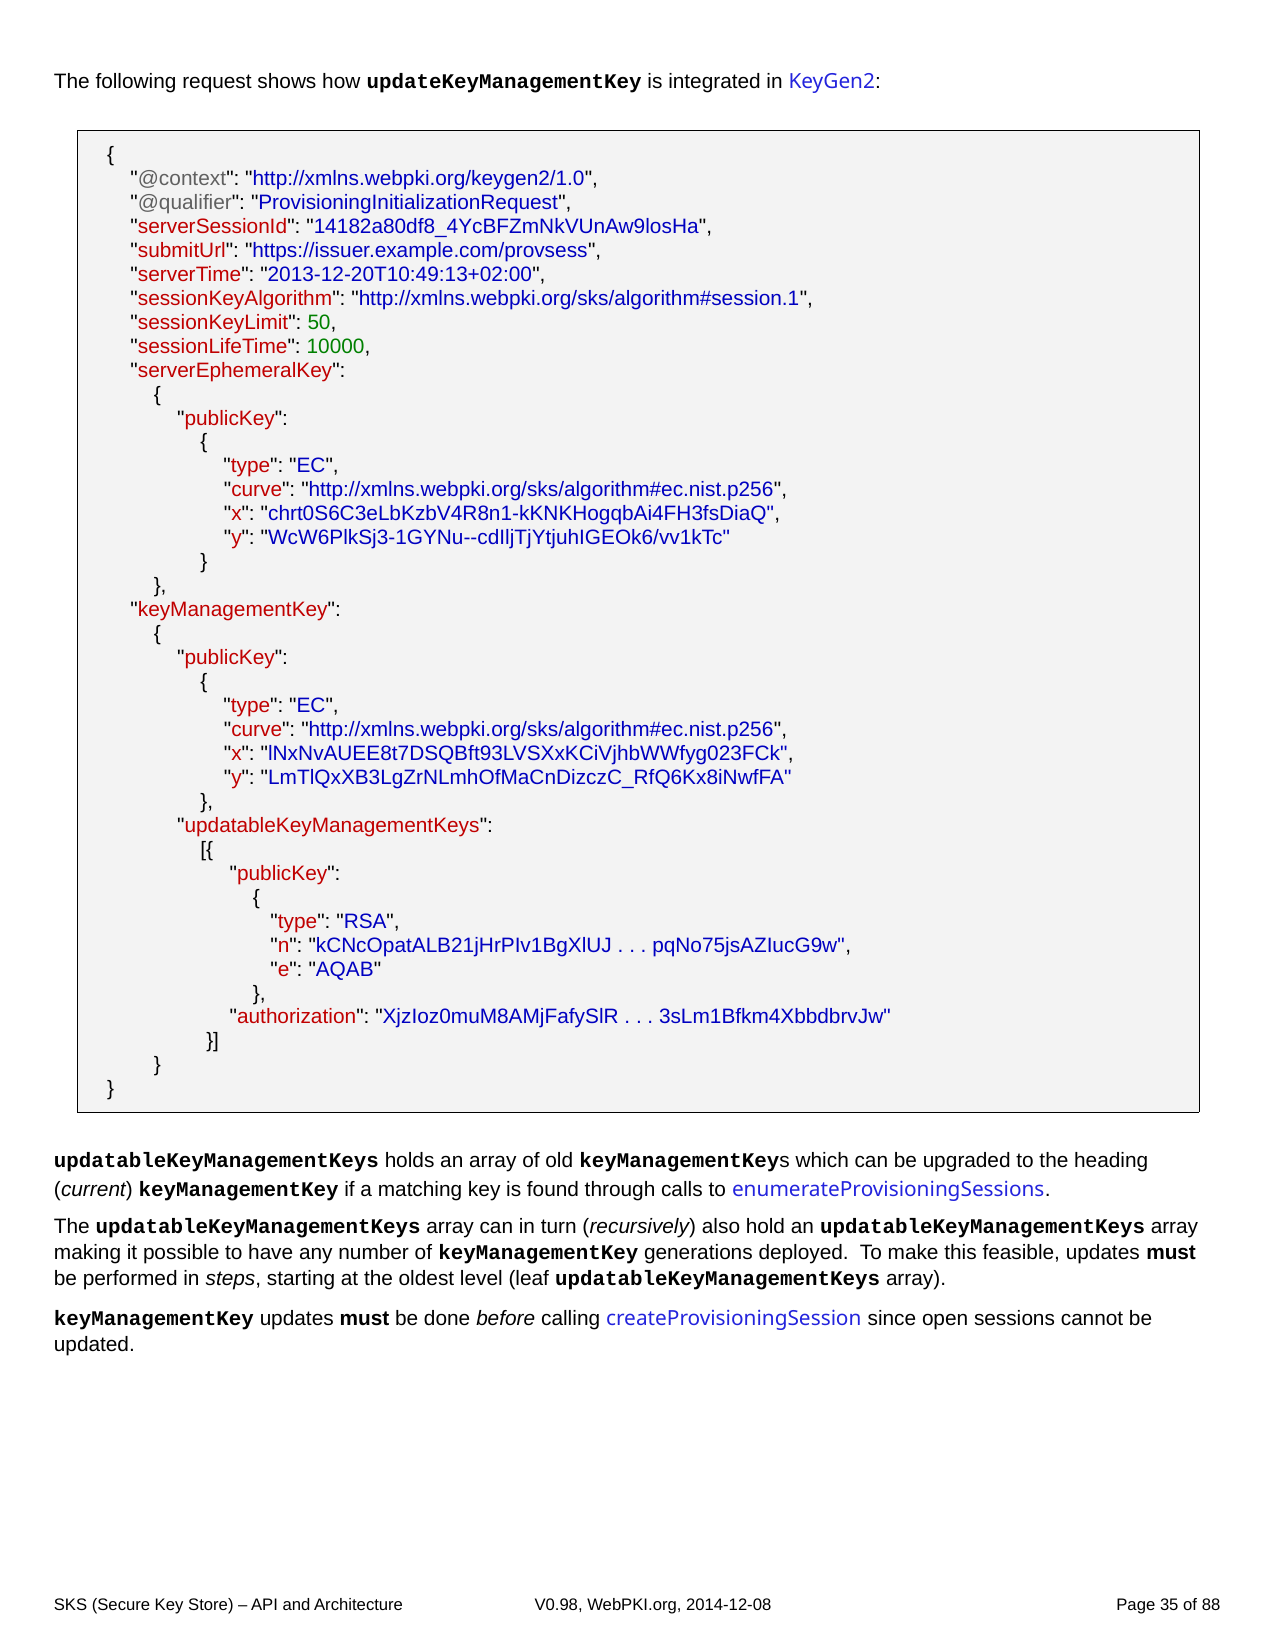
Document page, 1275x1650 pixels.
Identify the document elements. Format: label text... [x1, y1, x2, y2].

text The following request shows how updateKeyManagementKey is integrated in KeyGen2: [54, 66, 1221, 118]
table_header { "@context": "http://xmlns.webpki.org/keygen2/1.0", "@qualifier": "ProvisioningInitializationRequest", "serverSessionId": "14182a80df8_4YcBFZmNkVUnAw9losHa", "submitUrl": "https://issuer.example.com/provsess", "serverTime": "2013-12-20T10:49:13+02:00", "sessionKeyAlgorithm": "http://xmlns.webpki.org/sks/algorithm#session.1", "sessionKeyLimit": 50, "sessionLifeTime": 10000, "serverEphemeralKey": { "publicKey": { "type": "EC", "curve": "http://xmlns.webpki.org/sks/algorithm#ec.nist.p256", "x": "chrt0S6C3eLbKzbV4R8n1-kKNKHogqbAi4FH3fsDiaQ", "y": "WcW6PlkSj3-1GYNu--cdIljTjYtjuhIGEOk6/vv1kTc" } }, "keyManagementKey": { "publicKey": { "type": "EC", "curve": "http://xmlns.webpki.org/sks/algorithm#ec.nist.p256", "x": "lNxNvAUEE8t7DSQBft93LVSXxKCiVjhbWWfyg023FCk", "y": "LmTlQxXB3LgZrNLmhOfMaCnDizczC_RfQ6Kx8iNwfFA" }, "updatableKeyManagementKeys": [{ "publicKey": { "type": "RSA", "n": "kCNcOpatALB21jHrPIv1BgXlUJ . . . pqNo75jsAZIucG9w", "e": "AQAB" }, "authorization": "XjzIoz0muM8AMjFafySlR . . . 3sLm1Bfkm4XbbdbrvJw" }] } } [78, 131, 1199, 1112]
text updatableKeyManagementKeys holds an array of old keyManagementKeys which can be upgraded to the heading (current) keyManagementKey if a matching key is found through calls to enumerateProvisioningSessions. [54, 1148, 1221, 1202]
text The updatableKeyManagementKeys array can in turn (recursively) also hold an updatableKeyManagementKeys array making it possible to have any number of keyManagementKey generations deployed. To make this feasible, updates must be performed in steps, starting at the oldest level (leaf updatableKeyManagementKeys array). [54, 1214, 1221, 1291]
text keyManagementKey updates must be done before calling createProvisioningSession since open sessions cannot be updated. [54, 1303, 1221, 1356]
